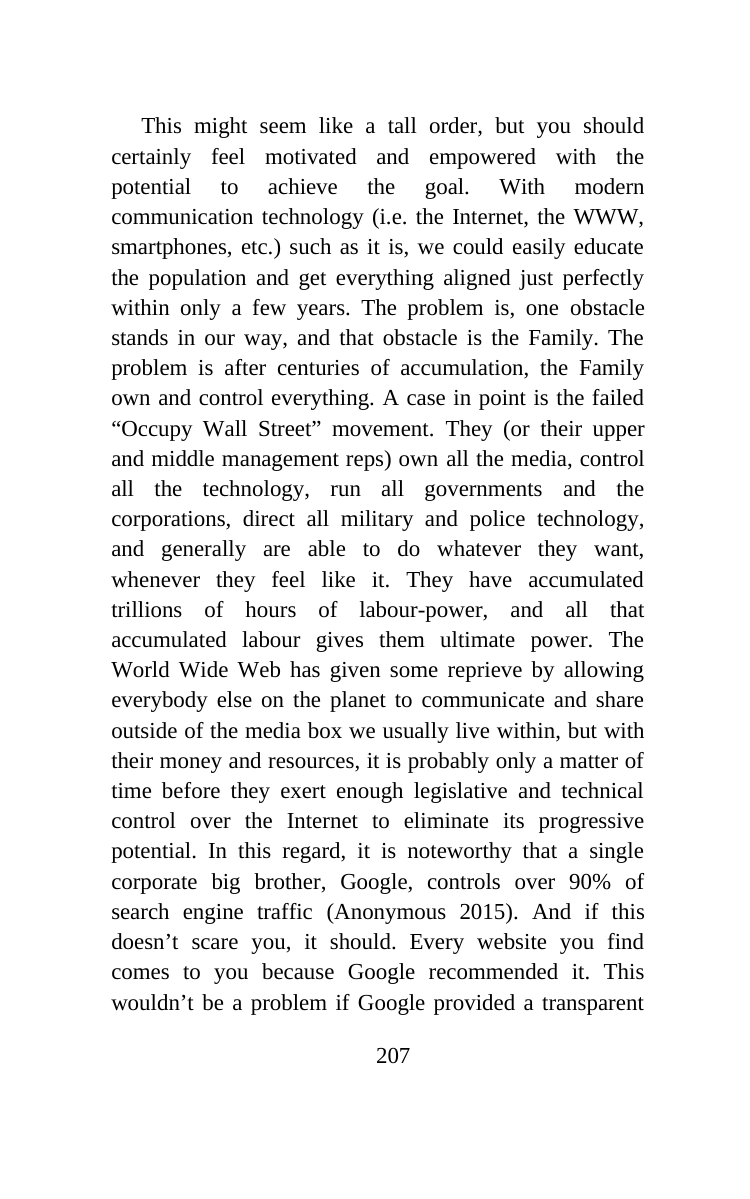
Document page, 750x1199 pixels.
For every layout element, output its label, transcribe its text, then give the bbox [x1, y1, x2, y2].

text This might seem like a tall order, but you should certainly feel motivated and empowered with the potential to achieve the goal. With modern communication technology (i.e. the Internet, the WWW, smartphones, etc.) such as it is, we could easily educate the population and get everything aligned just perfectly within only a few years. The problem is, one obstacle stands in our way, and that obstacle is the Family. The problem is after centuries of accumulation, the Family own and control everything. A case in point is the failed “Occupy Wall Street” movement. They (or their upper and middle management reps) own all the media, control all the technology, run all governments and the corporations, direct all military and police technology, and generally are able to do whatever they want, whenever they feel like it. They have accumulated trillions of hours of labour-power, and all that accumulated labour gives them ultimate power. The World Wide Web has given some reprieve by allowing everybody else on the planet to communicate and share outside of the media box we usually live within, but with their money and resources, it is probably only a matter of time before they exert enough legislative and technical control over the Internet to eliminate its progressive potential. In this regard, it is noteworthy that a single corporate big brother, Google, controls over 90% of search engine traffic (Anonymous 2015). And if this doesn’t scare you, it should. Every website you find comes to you because Google recommended it. This wouldn’t be a problem if Google provided a transparent [111, 112, 645, 1015]
